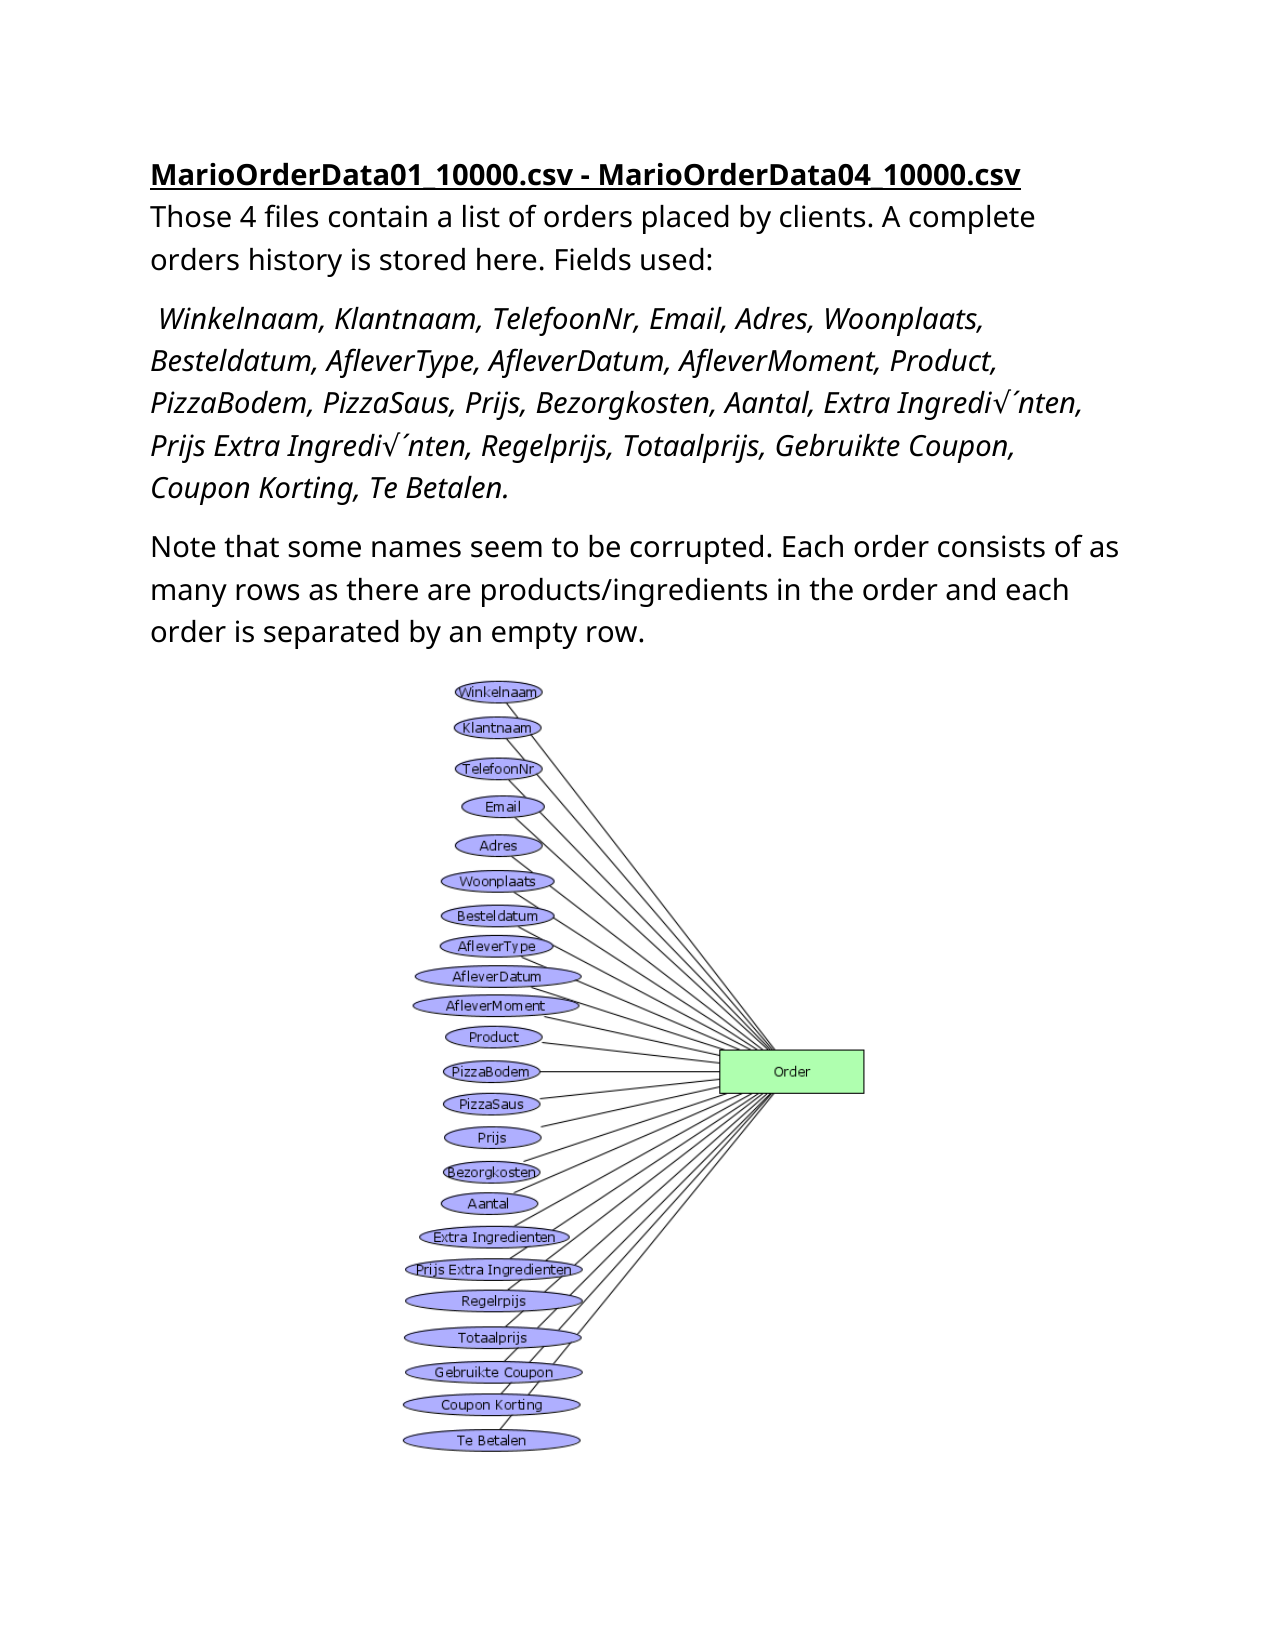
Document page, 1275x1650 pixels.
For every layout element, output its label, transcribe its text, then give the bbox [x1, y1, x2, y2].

picture [391, 670, 884, 1467]
text Note that some names seem to be corrupted. Each order consists of as many rows as there are products/ingredients in the order and each order is separated by an empty row. [150, 527, 1125, 651]
text Winkelnaam, Klantnaam, TelefoonNr, Email, Adres, Woonplaats, Besteldatum, AfleverType, AfleverDatum, AfleverMoment, Product, PizzaBodem, PizzaSaus, Prijs, Bezorgkosten, Aantal, Extra Ingredi√´nten, Prijs Extra Ingredi√´nten, Regelprijs, Totaalprijs, Gebruikte Coupon, Coupon Korting, Te Betalen. [150, 298, 1125, 507]
subtitle MarioOrderData01_10000.csv - MarioOrderData04_10000.csv [150, 154, 1125, 194]
text Those 4 files contain a list of orders placed by clients. A complete orders history is stored here. Fields used: [150, 197, 1125, 279]
